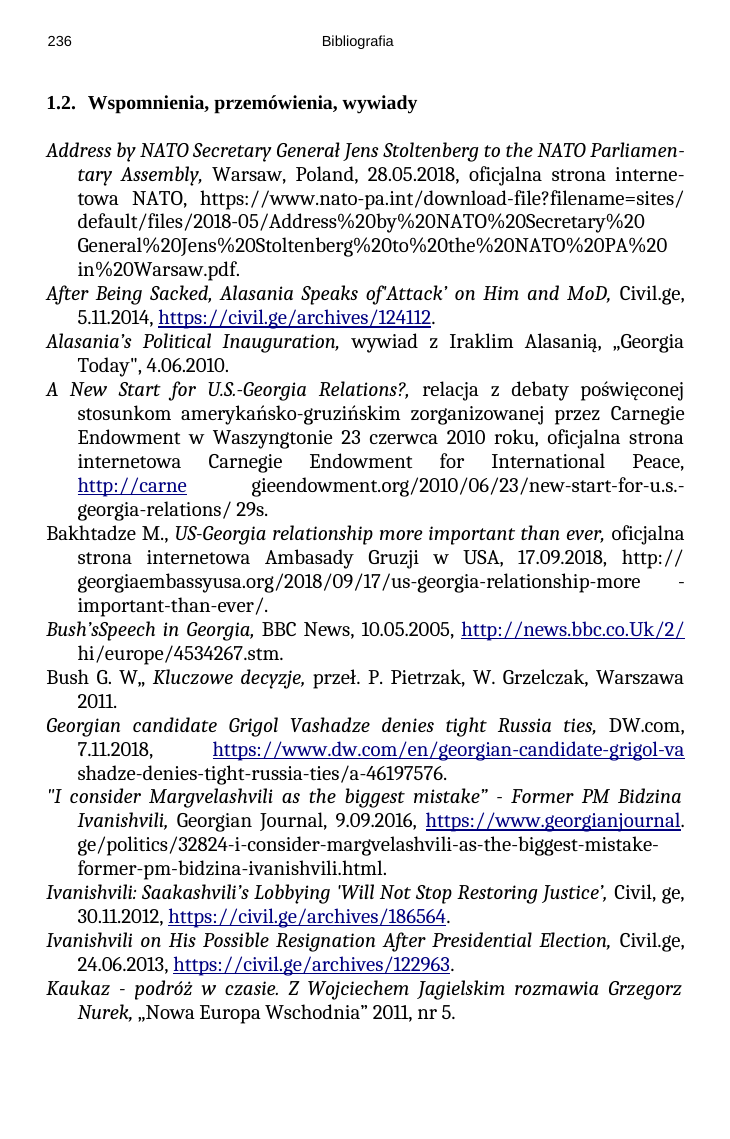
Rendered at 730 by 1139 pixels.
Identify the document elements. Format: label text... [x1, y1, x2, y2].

list Wspomnienia, przemówienia, wywiady [46, 91, 684, 113]
text Alasania’s Political Inauguration, wywiad z Iraklim Alasanią, „Georgia Today", 4.06.2010. [46, 330, 684, 378]
text After Being Sacked, Alasania Speaks of'Attack’ on Him and MoD, Civil.ge, 5.11.2014, https://civil.ge/archives/124112. [46, 282, 684, 330]
text Address by NATO Secretary Generał Jens Stoltenberg to the NATO Parliamen­tary Assembly, Warsaw, Poland, 28.05.2018, oficjalna strona interne­towa NATO, https://www.nato-pa.int/download-file?filename=sites/ default/files/2018-05/Address%20by%20NATO%20Secretary%20 General%20Jens%20Stoltenberg%20to%20the%20NATO%20PA%20 in%20Warsaw.pdf. [46, 138, 684, 282]
text Georgian candidate Grigol Vashadze denies tight Russia ties, DW.com, 7.11.2018, https://www.dw.com/en/georgian-candidate-grigol-va shadze-denies-tight-russia-ties/a-46197576. [46, 713, 684, 785]
text Ivanishvili on His Possible Resignation After Presidential Election, Civil.ge, 24.06.2013, https://civil.ge/archives/122963. [46, 929, 684, 977]
text Bakhtadze M., US-Georgia relationship more important than ever, oficjal­na strona internetowa Ambasady Gruzji w USA, 17.09.2018, http:// georgiaembassyusa.org/2018/09/17/us-georgia-relationship-more -important-than-ever/. [46, 522, 684, 617]
text "I consider Margvelashvili as the biggest mistake” - Former PM Bidzina Ivanishvili, Georgian Journal, 9.09.2016, https://www.georgianjournal. ge/politics/32824-i-consider-margvelashvili-as-the-biggest-mistake- former-pm-bidzina-ivanishvili.html. [46, 785, 684, 881]
text 236 [47, 33, 77, 50]
text Bush G. W„ Kluczowe decyzje, przeł. P. Pietrzak, W. Grzelczak, Warszawa 2011. [46, 665, 684, 713]
text Ivanishvili: Saakashvili’s Lobbying 'Will Not Stop Restoring Justice’, Civil, ge, 30.11.2012, https://civil.ge/archives/186564. [46, 881, 684, 929]
text Bush’sSpeech in Georgia, BBC News, 10.05.2005, http://news.bbc.co.Uk/2/ hi/europe/4534267.stm. [46, 617, 684, 665]
text Bibliografia [322, 33, 408, 50]
text A New Start for U.S.-Georgia Relations?, relacja z debaty poświęconej stosunkom amerykańsko-gruzińskim zorganizowanej przez Carnegie Endowment w Waszyngtonie 23 czerwca 2010 roku, oficjalna strona internetowa Carnegie Endowment for International Peace, http://carne gieendowment.org/2010/06/23/new-start-for-u.s.-georgia-relations/ 29s. [46, 378, 684, 522]
text Kaukaz - podróż w czasie. Z Wojciechem Jagielskim rozmawia Grzegorz Nurek, „Nowa Europa Wschodnia” 2011, nr 5. [46, 977, 684, 1025]
